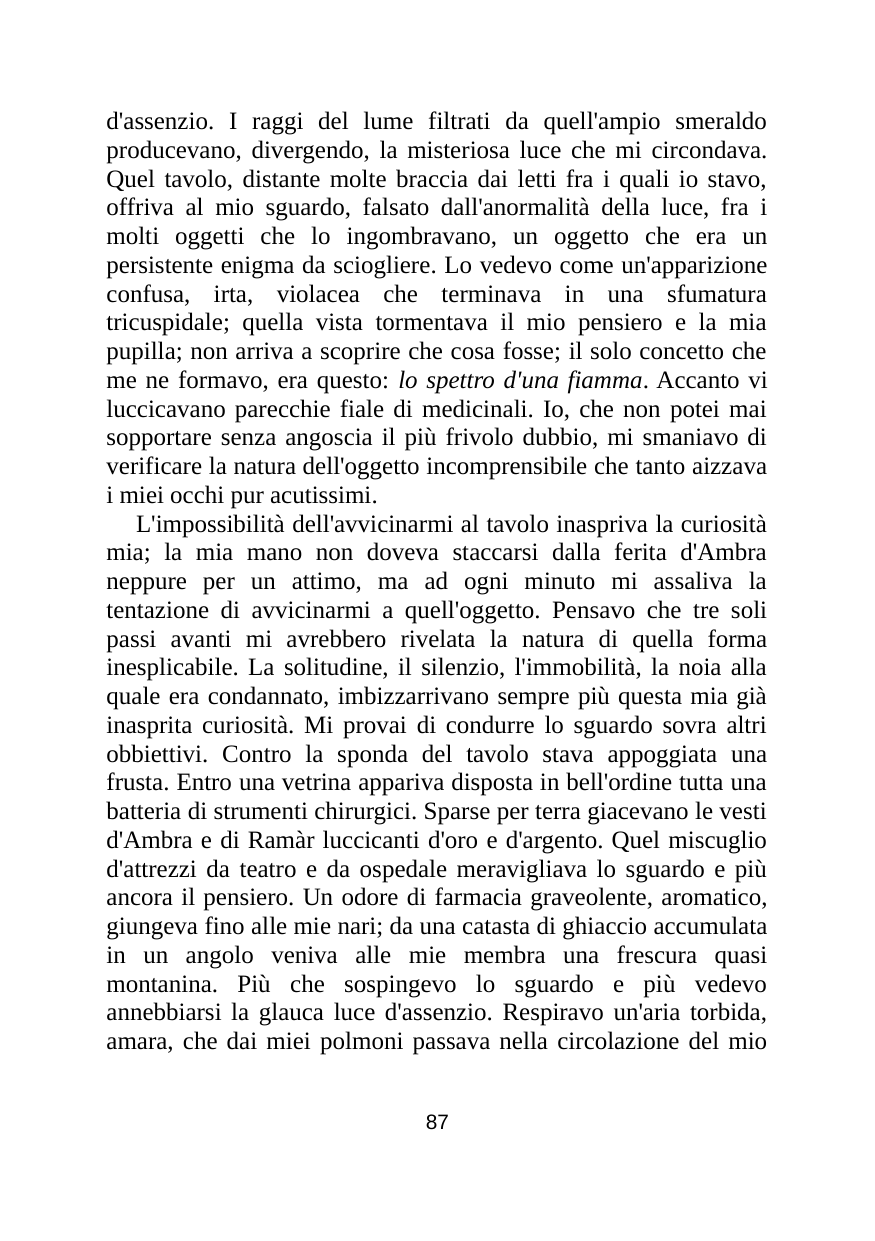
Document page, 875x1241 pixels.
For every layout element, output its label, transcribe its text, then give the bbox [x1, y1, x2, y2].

text d'assenzio. I raggi del lume filtrati da quell'ampio smeraldo producevano, divergendo, la misteriosa luce che mi circondava. Quel tavolo, distante molte braccia dai letti fra i quali io stavo, offriva al mio sguardo, falsato dall'anormalità della luce, fra i molti oggetti che lo ingombravano, un oggetto che era un persistente enigma da sciogliere. Lo vedevo come un'apparizione confusa, irta, violacea che terminava in una sfumatura tricuspidale; quella vista tormentava il mio pensiero e la mia pupilla; non arriva a scoprire che cosa fosse; il solo concetto che me ne formavo, era questo: lo spettro d'una fiamma. Accanto vi luccicavano parecchie fiale di medicinali. Io, che non potei mai sopportare senza angoscia il più frivolo dubbio, mi smaniavo di verificare la natura dell'oggetto incomprensibile che tanto aizzava i miei occhi pur acutissimi. [106, 106, 768, 509]
text L'impossibilità dell'avvicinarmi al tavolo inaspriva la curiosità mia; la mia mano non doveva staccarsi dalla ferita d'Ambra neppure per un attimo, ma ad ogni minuto mi assaliva la tentazione di avvicinarmi a quell'oggetto. Pensavo che tre soli passi avanti mi avrebbero rivelata la natura di quella forma inesplicabile. La solitudine, il silenzio, l'immobilità, la noia alla quale era condannato, imbizzarrivano sempre più questa mia già inasprita curiosità. Mi provai di condurre lo sguardo sovra altri obbiettivi. Contro la sponda del tavolo stava appoggiata una frusta. Entro una vetrina appariva disposta in bell'ordine tutta una batteria di strumenti chirurgici. Sparse per terra giacevano le vesti d'Ambra e di Ramàr luccicanti d'oro e d'argento. Quel miscuglio d'attrezzi da teatro e da ospedale meravigliava lo sguardo e più ancora il pensiero. Un odore di farmacia graveolente, aromatico, giungeva fino alle mie nari; da una catasta di ghiaccio accumulata in un angolo veniva alle mie membra una frescura quasi montanina. Più che sospingevo lo sguardo e più vedevo annebbiarsi la glauca luce d'assenzio. Respiravo un'aria torbida, amara, che dai miei polmoni passava nella circolazione del mio [106, 509, 768, 1055]
